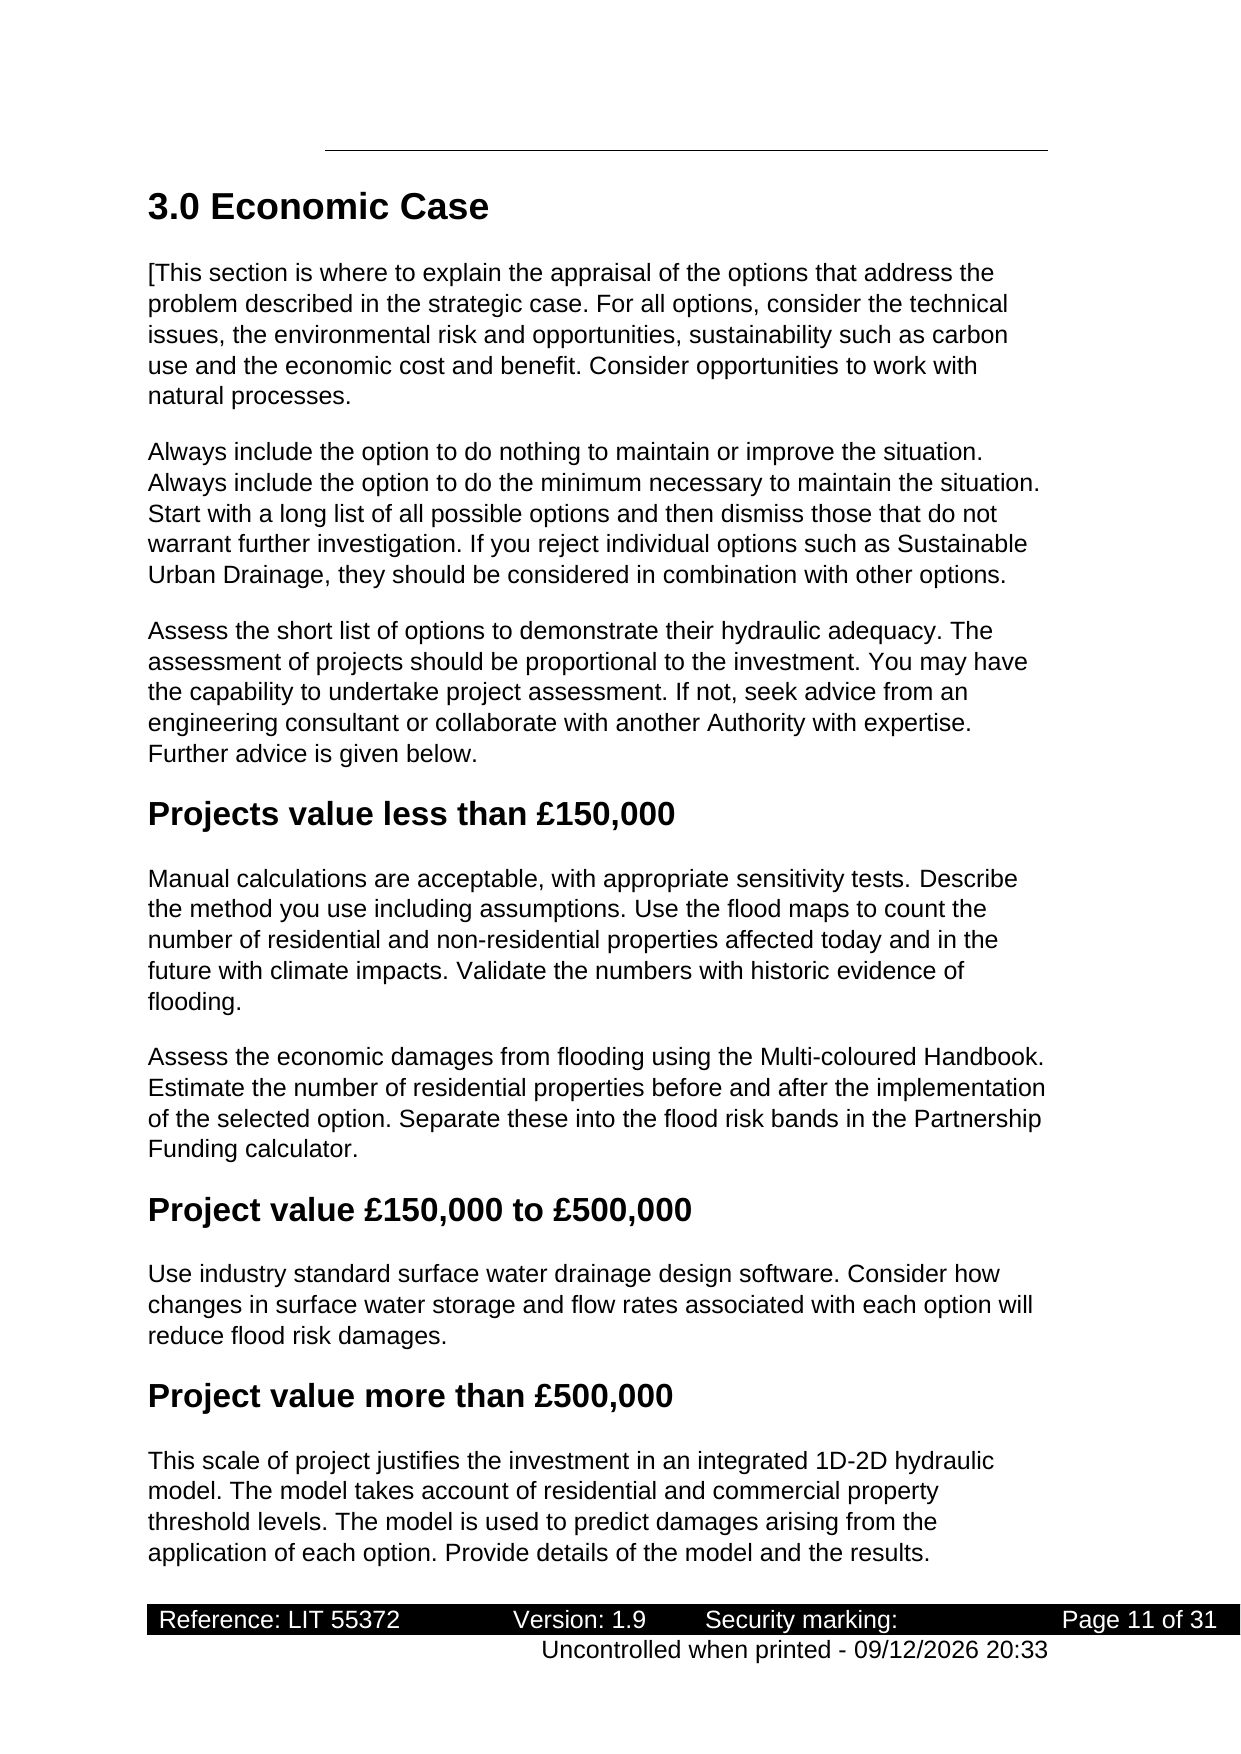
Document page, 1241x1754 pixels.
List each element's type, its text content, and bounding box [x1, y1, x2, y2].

text Use industry standard surface water drainage design software. Consider how changes in surface water storage and flow rates associated with each option will reduce flood risk damages. [148, 1259, 1048, 1349]
text Assess the short list of options to demonstrate their hydraulic adequacy. The assessment of projects should be proportional to the investment. You may have the capability to undertake project assessment. If not, seek advice from an engineering consultant or collaborate with another Authority with expertise. Further advice is given below. [148, 616, 1048, 767]
text Assess the economic damages from flooding using the Multi-coloured Handbook. Estimate the number of residential properties before and after the implementation of the selected option. Separate these into the flood risk bands in the Partnership Funding calculator. [148, 1042, 1048, 1163]
title 3.0 Economic Case [148, 184, 1048, 227]
text Always include the option to do nothing to maintain or improve the situation. Always include the option to do the minimum necessary to maintain the situation. Start with a long list of all possible options and then dismiss those that do not warrant further investigation. If you reject individual options such as Sustainable Urban Drainage, they should be considered in combination with other options. [148, 437, 1048, 589]
title Project value more than £500,000 [148, 1376, 1048, 1415]
title Projects value less than £150,000 [148, 794, 1048, 833]
text Manual calculations are acceptable, with appropriate sensitivity tests. Describe the method you use including assumptions. Use the flood maps to count the number of residential and non-residential properties affected today and in the future with climate impacts. Validate the numbers with historic evidence of flooding. [148, 863, 1048, 1015]
text This scale of project justifies the investment in an integrated 1D-2D hydraulic model. The model takes account of residential and commercial property threshold levels. The model is used to predict damages arising from the application of each option. Provide details of the model and the results. [148, 1446, 1048, 1567]
text [This section is where to explain the appraisal of the options that address the problem described in the strategic case. For all options, consider the technical issues, the environmental risk and opportunities, sustainability such as carbon use and the economic cost and benefit. Consider opportunities to work with natural processes. [148, 258, 1048, 410]
title Project value £150,000 to £500,000 [148, 1190, 1048, 1228]
